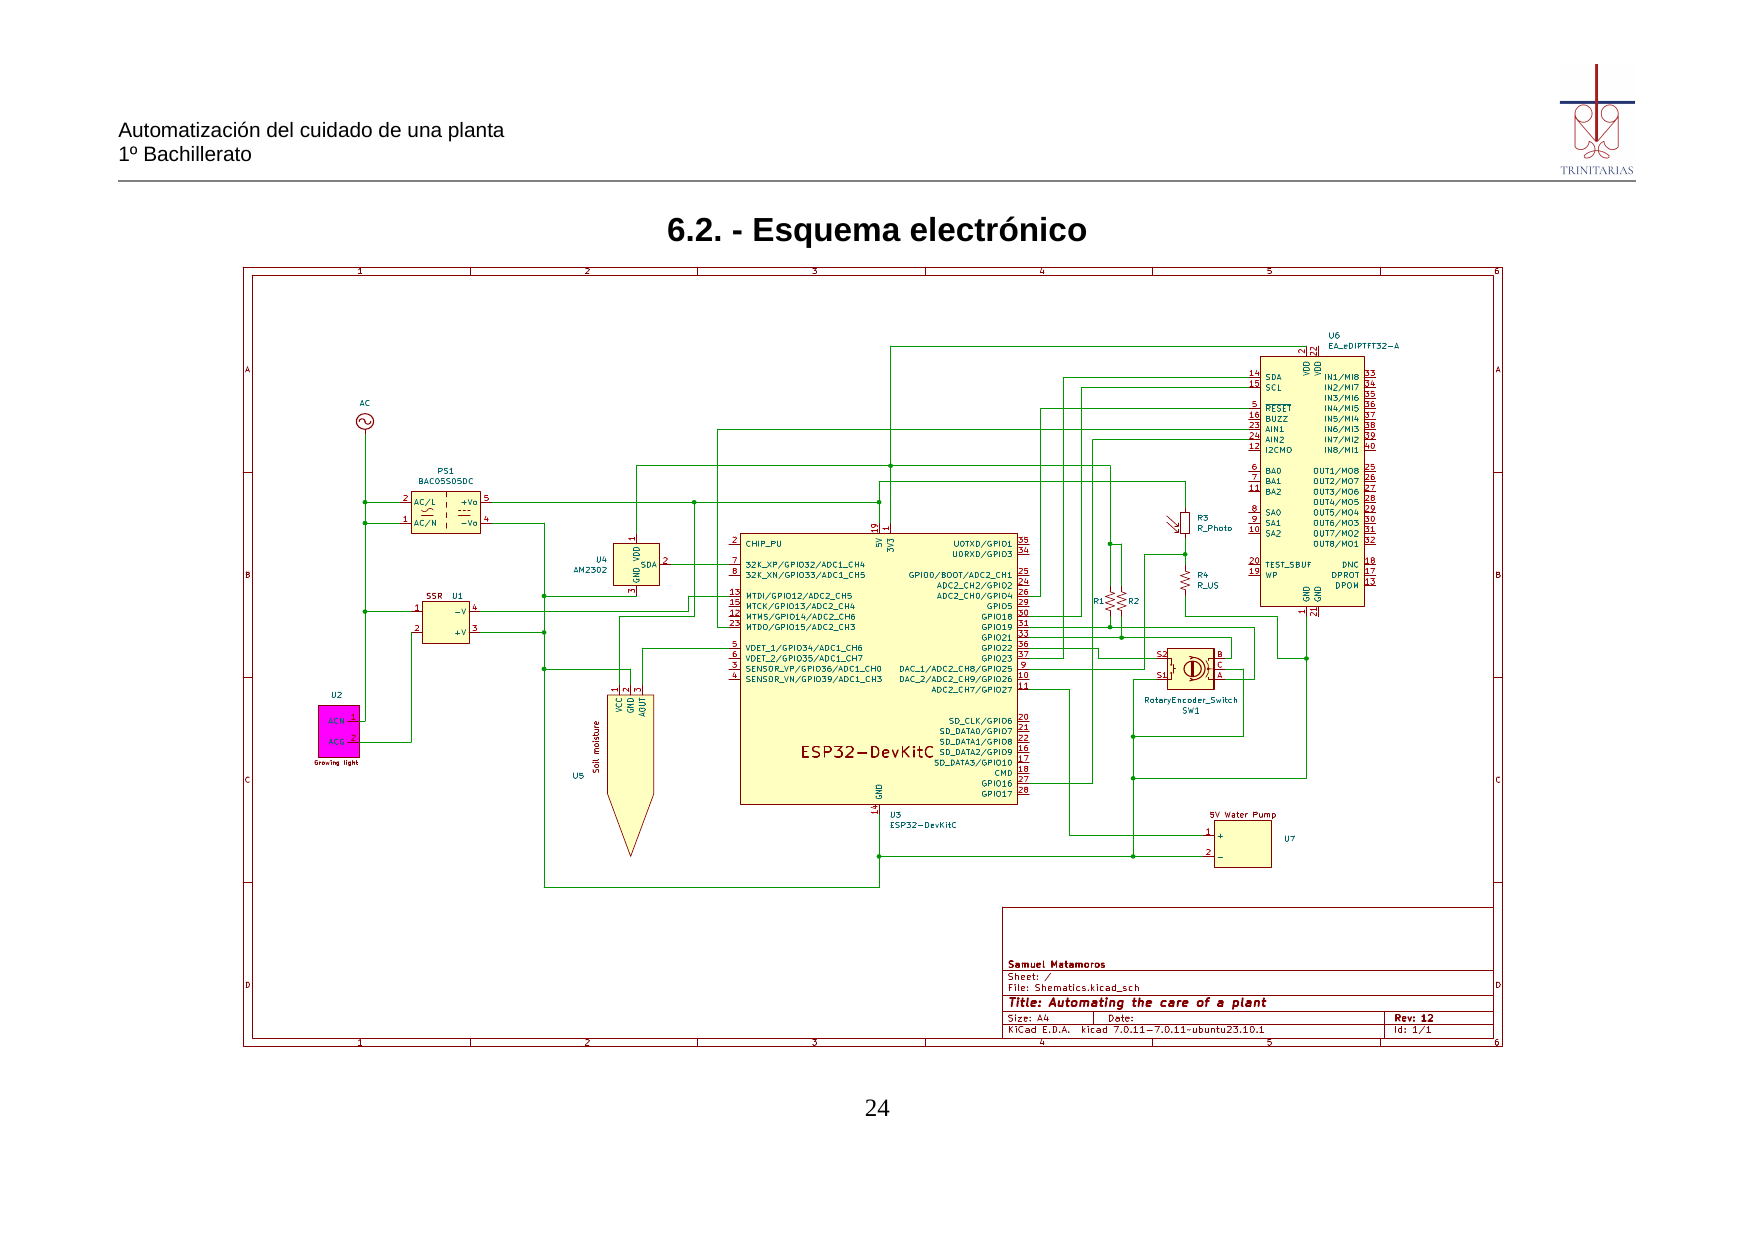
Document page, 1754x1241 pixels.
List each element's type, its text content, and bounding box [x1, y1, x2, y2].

subtitle Esquema electrónico [118, 210, 1636, 249]
picture [1559, 64, 1636, 177]
